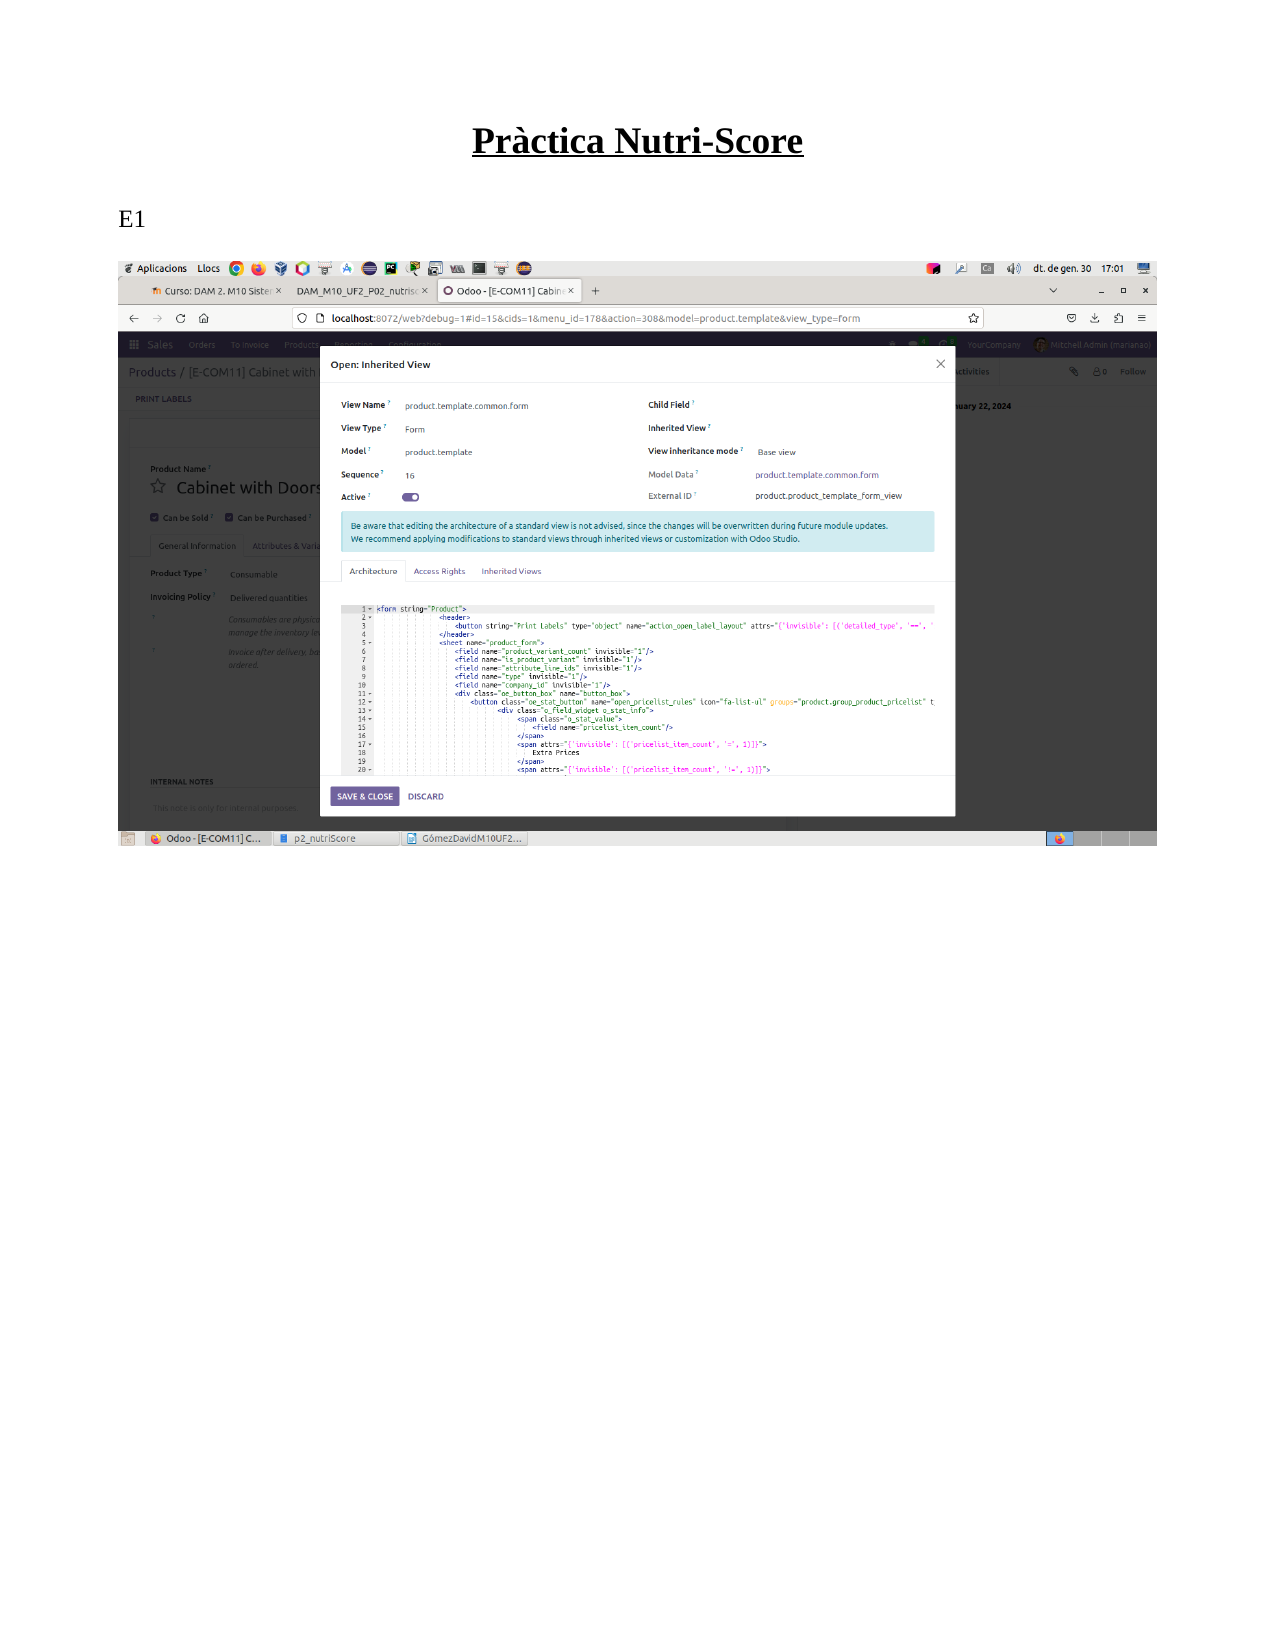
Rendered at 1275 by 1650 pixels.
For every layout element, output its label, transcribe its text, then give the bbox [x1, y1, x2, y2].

text Pràctica Nutri-Score [118, 118, 1157, 161]
picture [118, 261, 1157, 846]
text E1 [118, 204, 1157, 233]
